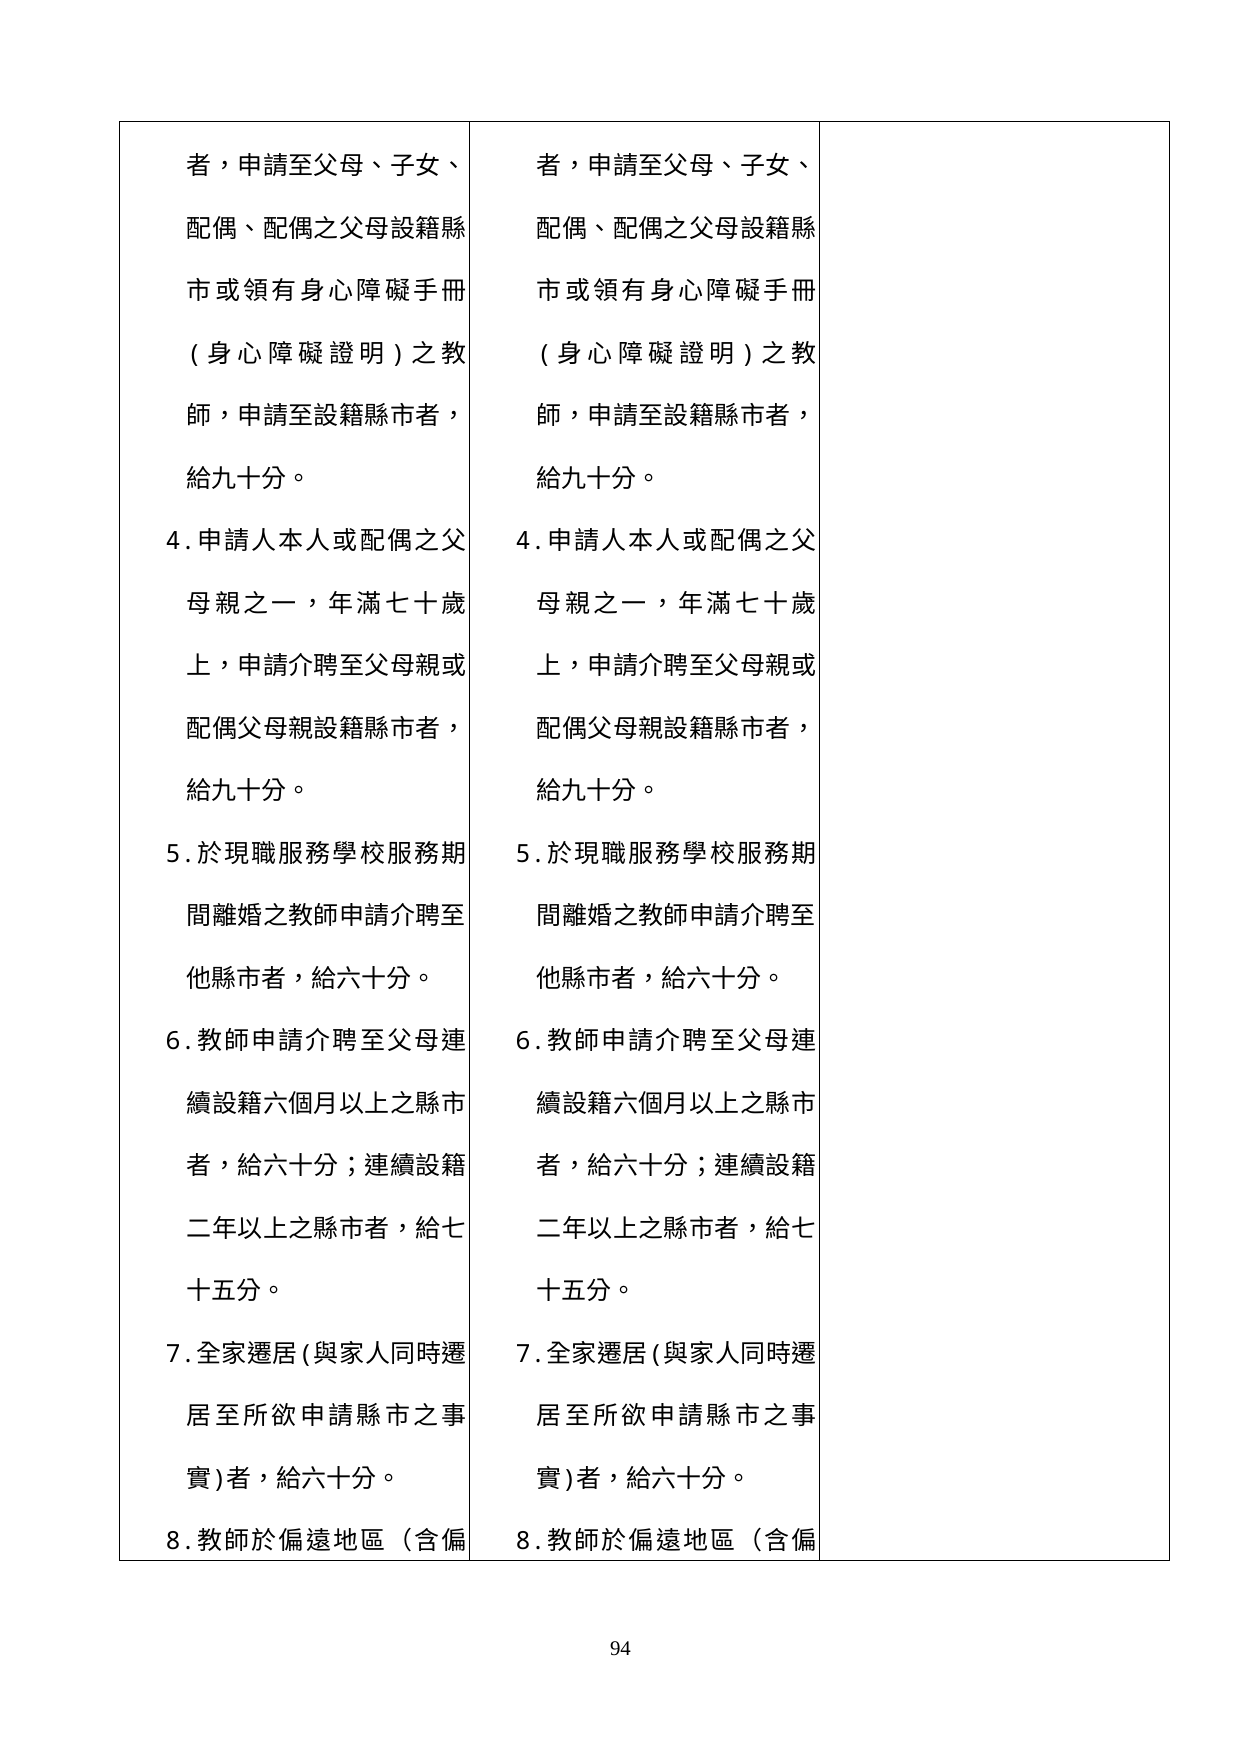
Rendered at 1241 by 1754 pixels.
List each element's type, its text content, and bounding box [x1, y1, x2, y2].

table_cell 者，申請至父母、子女、配偶、配偶之父母設籍縣市或領有身心障礙手冊(身心障礙證明)之教師，申請至設籍縣市者，給九十分。 4.申請人本人或配偶之父母親之一，年滿七十歲上，申請介聘至父母親或配偶父母親設籍縣市者，給九十分。 5.於現職服務學校服務期間離婚之教師申請介聘至他縣市者，給六十分。 6.教師申請介聘至父母連續設籍六個月以上之縣市者，給六十分；連續設籍二年以上之縣市者，給七十五分。 7.全家遷居(與家人同時遷居至所欲申請縣市之事實)者，給六十分。 8.教師於偏遠地區（含偏 [120, 122, 469, 1559]
table_cell [820, 122, 1169, 1559]
table_cell 者，申請至父母、子女、配偶、配偶之父母設籍縣市或領有身心障礙手冊(身心障礙證明)之教師，申請至設籍縣市者，給九十分。 4.申請人本人或配偶之父母親之一，年滿七十歲上，申請介聘至父母親或配偶父母親設籍縣市者，給九十分。 5.於現職服務學校服務期間離婚之教師申請介聘至他縣市者，給六十分。 6.教師申請介聘至父母連續設籍六個月以上之縣市者，給六十分；連續設籍二年以上之縣市者，給七十五分。 7.全家遷居(與家人同時遷居至所欲申請縣市之事實)者，給六十分。 8.教師於偏遠地區（含偏 [470, 122, 819, 1559]
